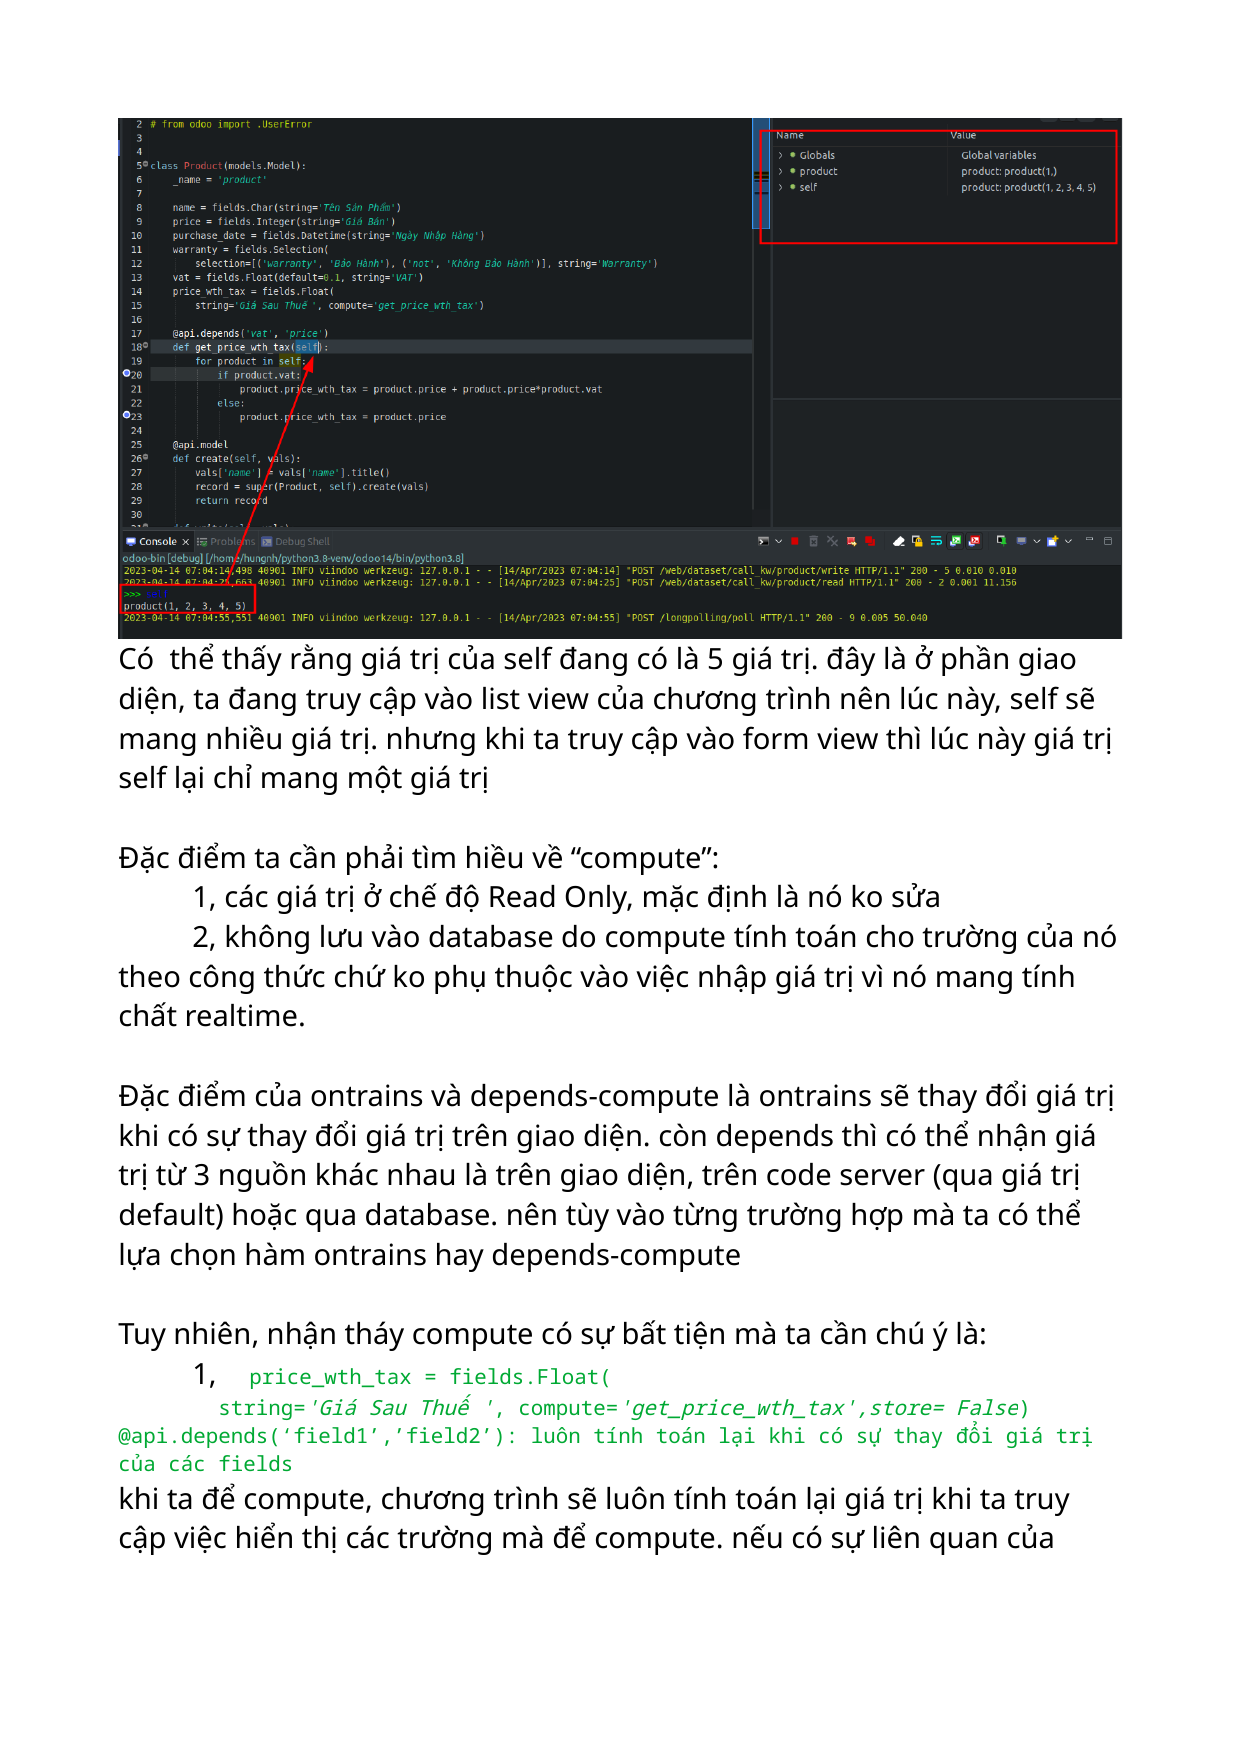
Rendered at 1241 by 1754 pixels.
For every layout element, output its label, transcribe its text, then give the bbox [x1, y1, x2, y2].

text @api.depends(‘field1’,’field2’): luôn tính toán lại khi có sự thay đổi giá trị của các fields [118, 1421, 1122, 1478]
text Có thể thấy rằng giá trị của self đang có là 5 giá trị. đây là ở phần giao diện, ta đang truy cập vào list view của chương trình nên lúc này, self sẽ mang nhiều giá trị. nhưng khi ta truy cập vào form view thì lúc này giá trị self lại chỉ mang một giá trị [118, 639, 1122, 797]
text Tuy nhiên, nhận tháy compute có sự bất tiện mà ta cần chú ý là: [118, 1313, 1122, 1353]
text Đặc điểm của ontrains và depends-compute là ontrains sẽ thay đổi giá trị khi có sự thay đổi giá trị trên giao diện. còn depends thì có thể nhận giá trị từ 3 nguồn khác nhau là trên giao diện, trên code server (qua giá trị default) hoặc qua database. nên tùy vào từng trường hợp mà ta có thể lựa chọn hàm ontrains hay depends-compute [118, 1075, 1122, 1273]
text Đặc điểm ta cần phải tìm hiều về “compute”: [118, 837, 1122, 877]
text 2, không lưu vào database do compute tính toán cho trường của nó theo công thức chứ ko phụ thuộc vào việc nhập giá trị vì nó mang tính chất realtime. [118, 916, 1122, 1035]
text khi ta để compute, chương trình sẽ luôn tính toán lại giá trị khi ta truy cập việc hiển thị các trường mà để compute. nếu có sự liên quan của [118, 1478, 1122, 1557]
text 1, các giá trị ở chế độ Read Only, mặc định là nó ko sửa [118, 877, 1122, 916]
text string='Giá Sau Thuế ', compute='get_price_wth_tax',store= False) [118, 1393, 1122, 1421]
text 1, price_wth_tax = fields.Float( [118, 1353, 1122, 1393]
picture [118, 118, 1123, 639]
